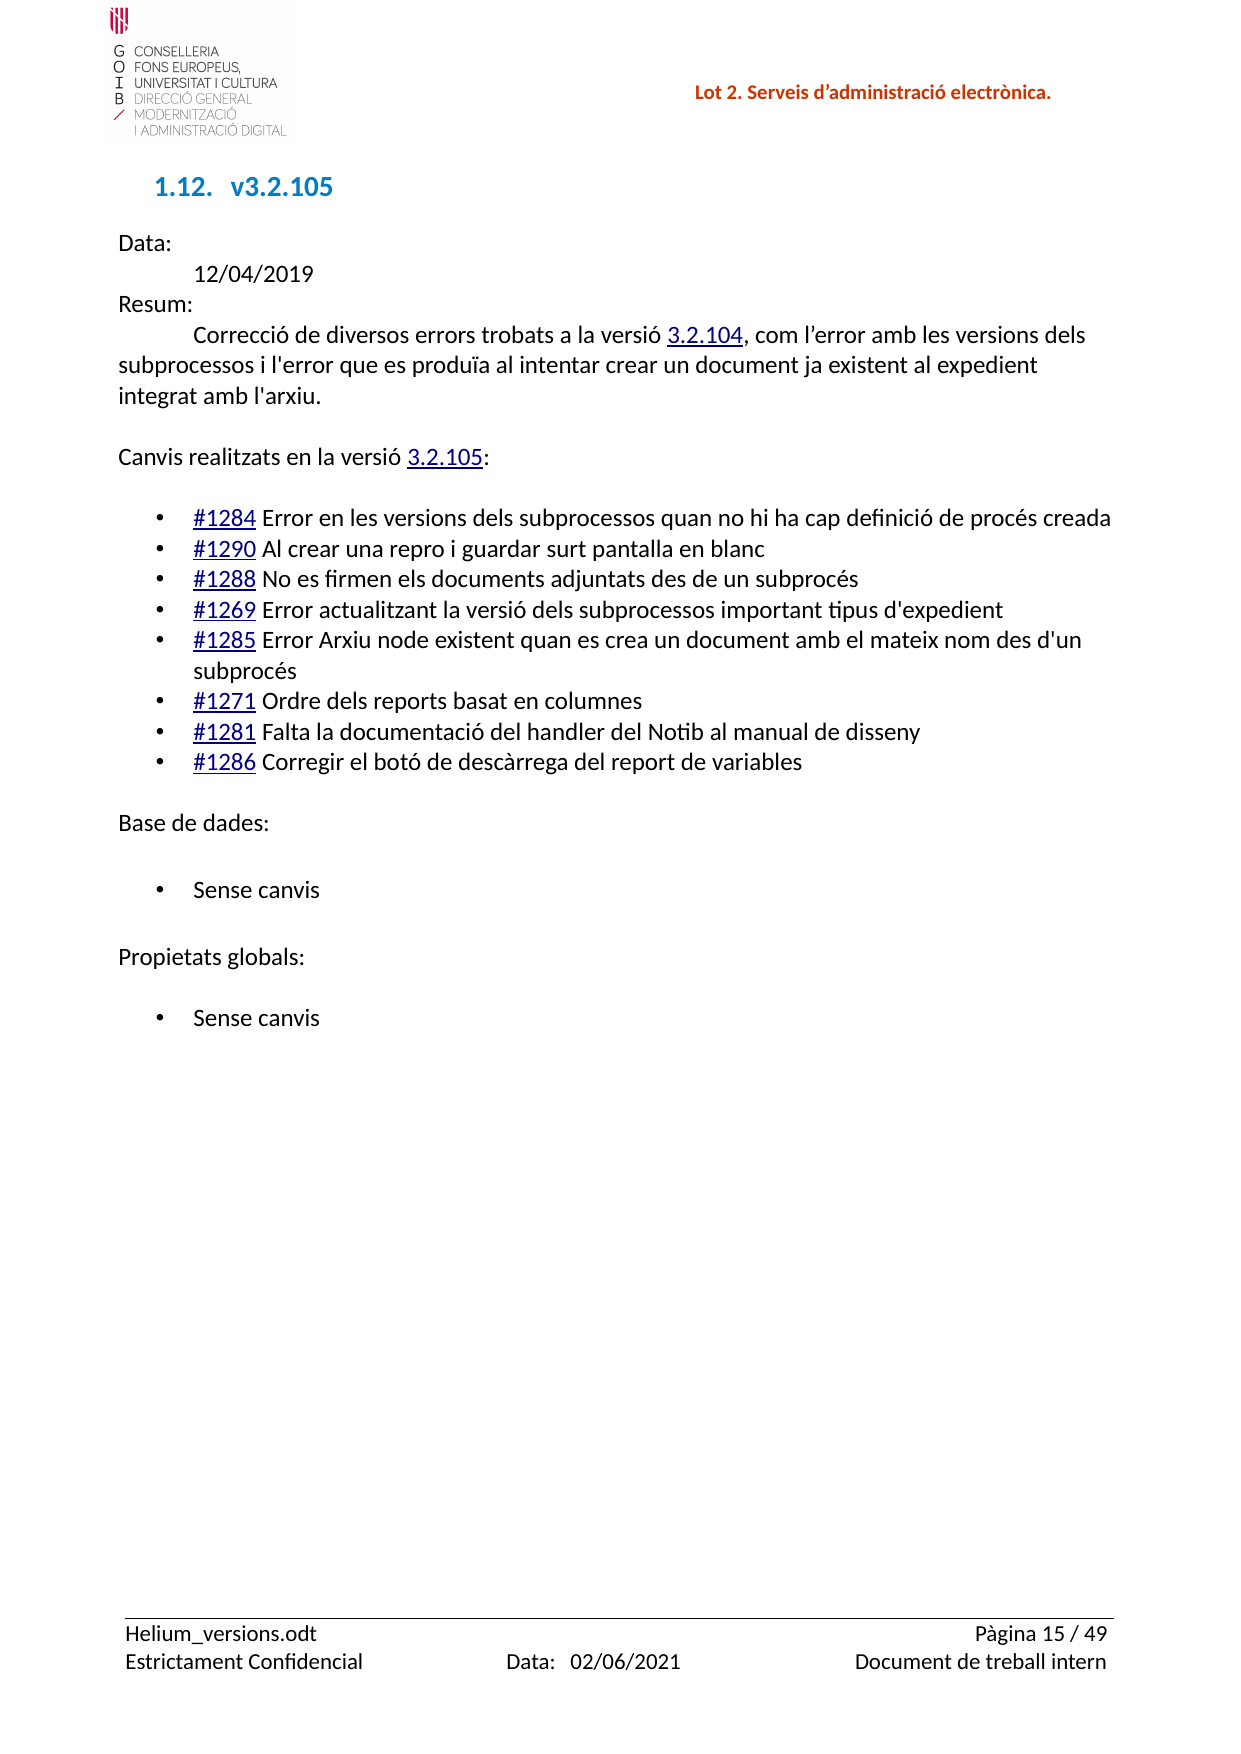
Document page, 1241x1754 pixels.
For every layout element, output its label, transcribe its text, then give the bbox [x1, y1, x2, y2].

list #1290 Al crear una repro i guardar surt pantalla en blanc [156, 533, 1122, 563]
text Resum: [118, 289, 1122, 319]
subtitle v3.2.105 [153, 168, 1122, 204]
list Sense canvis [156, 874, 1122, 905]
list #1281 Falta la documentació del handler del Notib al manual de disseny [156, 716, 1122, 746]
list #1286 Corregir el botó de descàrrega del report de variables [156, 746, 1122, 777]
list Sense canvis [156, 1002, 1122, 1033]
text Canvis realitzats en la versió 3.2.105: [118, 441, 1122, 472]
list #1288 No es firmen els documents adjuntats des de un subprocés [156, 563, 1122, 594]
text Correcció de diversos errors trobats a la versió 3.2.104, com l’error amb les versions dels subprocessos i l'error que es produïa al intentar crear un document ja existent al expedient integrat amb l'arxiu. [118, 319, 1122, 411]
list #1285 Error Arxiu node existent quan es crea un document amb el mateix nom des d'un subprocés [156, 624, 1122, 685]
text Propietats globals: [118, 941, 1122, 972]
text Base de dades: [118, 807, 1122, 838]
picture [100, 0, 297, 144]
list #1284 Error en les versions dels subprocessos quan no hi ha cap definició de procés creada [156, 502, 1122, 533]
list #1269 Error actualitzant la versió dels subprocessos important tipus d'expedient [156, 594, 1122, 624]
text Data: [118, 228, 1122, 258]
text 12/04/2019 [118, 258, 1122, 289]
list #1271 Ordre dels reports basat en columnes [156, 685, 1122, 716]
